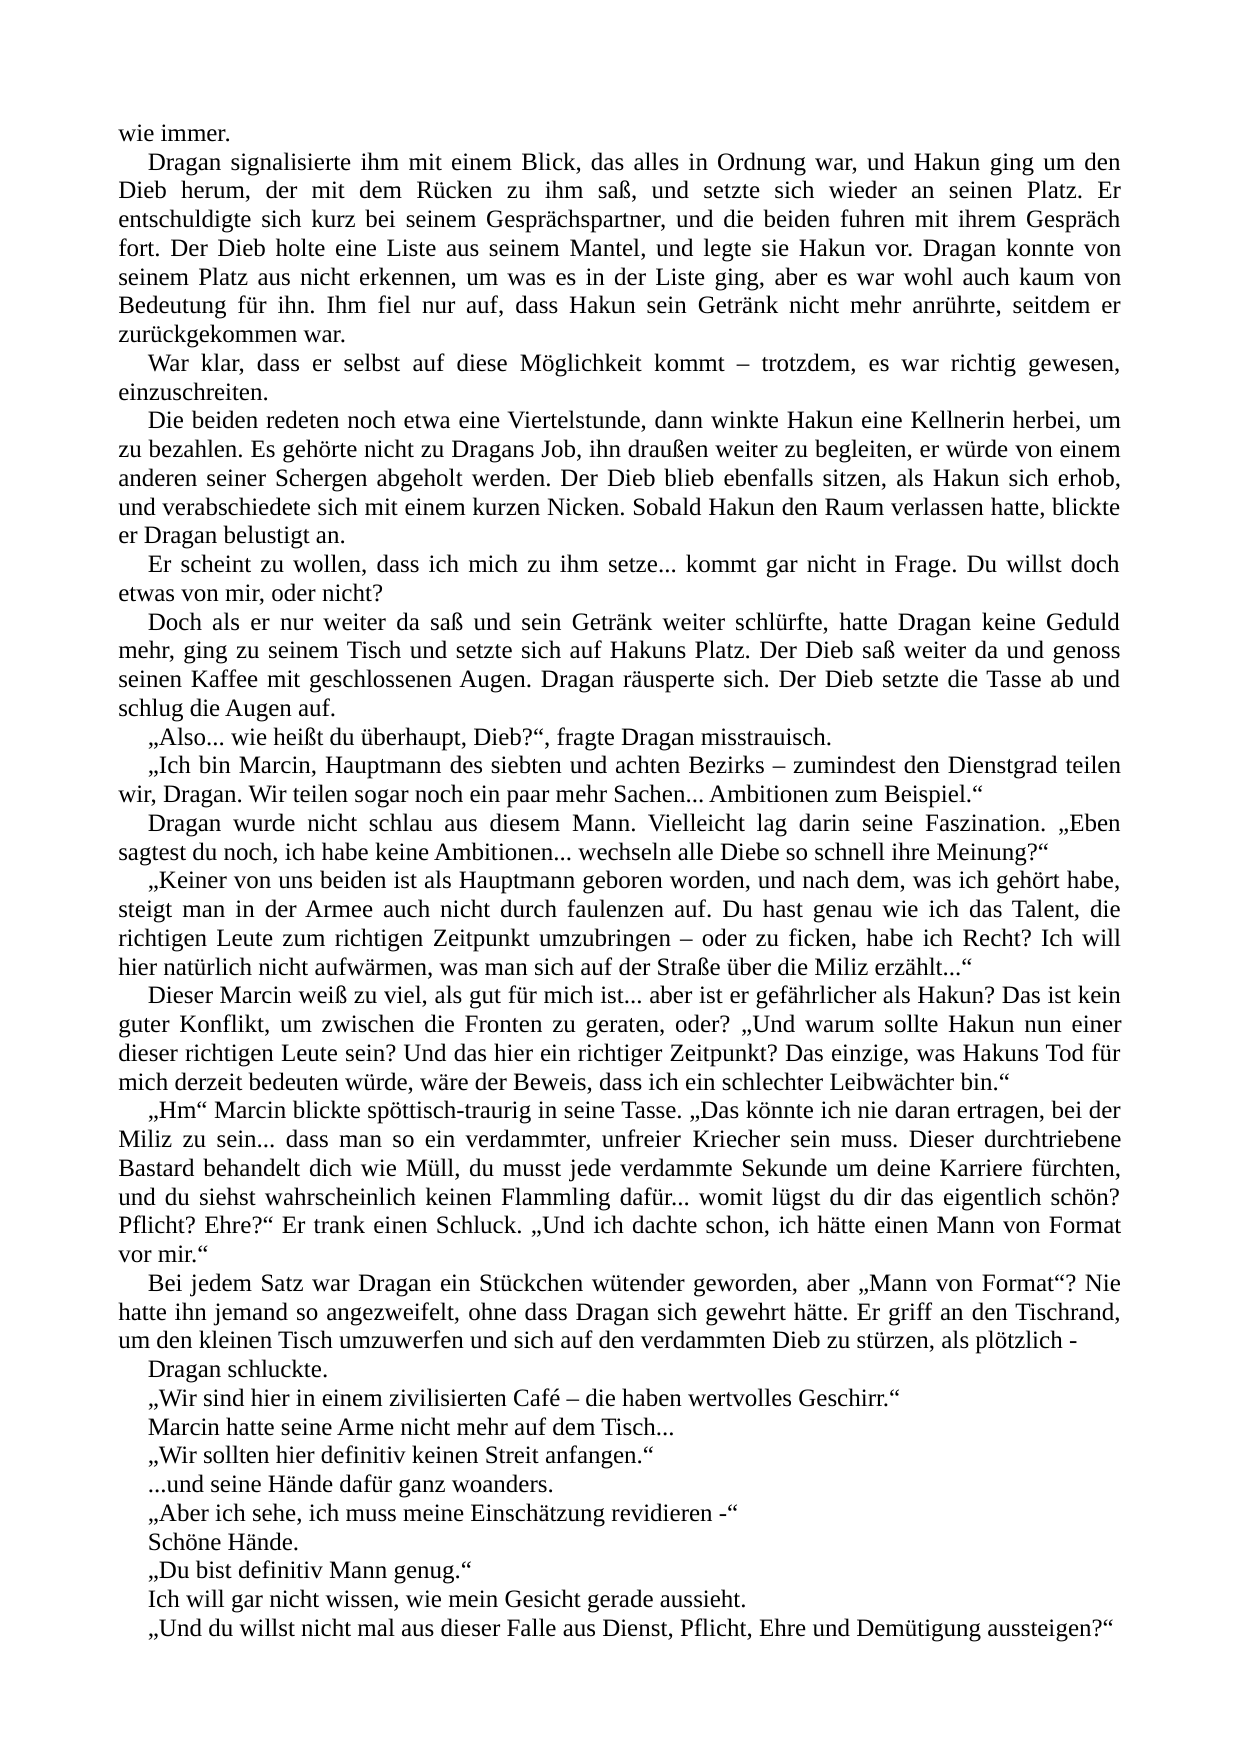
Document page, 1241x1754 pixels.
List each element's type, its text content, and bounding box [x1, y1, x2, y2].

text „Aber ich sehe, ich muss meine Einschätzung revidieren -“ [118, 1498, 1122, 1527]
text „Hm“ Marcin blickte spöttisch-traurig in seine Tasse. „Das könnte ich nie daran ertragen, bei der Miliz zu sein... dass man so ein verdammter, unfreier Kriecher sein muss. Dieser durchtriebene Bastard behandelt dich wie Müll, du musst jede verdammte Sekunde um deine Karriere fürchten, und du siehst wahrscheinlich keinen Flammling dafür... womit lügst du dir das eigentlich schön? Pflicht? Ehre?“ Er trank einen Schluck. „Und ich dachte schon, ich hätte einen Mann von Format vor mir.“ [118, 1096, 1122, 1268]
text „Ich bin Marcin, Hauptmann des siebten und achten Bezirks – zumindest den Dienstgrad teilen wir, Dragan. Wir teilen sogar noch ein paar mehr Sachen... Ambitionen zum Beispiel.“ [118, 751, 1122, 808]
text Dieser Marcin weiß zu viel, als gut für mich ist... aber ist er gefährlicher als Hakun? Das ist kein guter Konflikt, um zwischen die Fronten zu geraten, oder? „Und warum sollte Hakun nun einer dieser richtigen Leute sein? Und das hier ein richtiger Zeitpunkt? Das einzige, was Hakuns Tod für mich derzeit bedeuten würde, wäre der Beweis, dass ich ein schlechter Leibwächter bin.“ [118, 981, 1122, 1096]
text „Wir sind hier in einem zivilisierten Café – die haben wertvolles Geschirr.“ [118, 1383, 1122, 1412]
text „Und du willst nicht mal aus dieser Falle aus Dienst, Pflicht, Ehre und Demütigung aussteigen?“ [118, 1613, 1122, 1642]
text Dragan signalisierte ihm mit einem Blick, das alles in Ordnung war, und Hakun ging um den Dieb herum, der mit dem Rücken zu ihm saß, und setzte sich wieder an seinen Platz. Er entschuldigte sich kurz bei seinem Gesprächspartner, und die beiden fuhren mit ihrem Gespräch fort. Der Dieb holte eine Liste aus seinem Mantel, und legte sie Hakun vor. Dragan konnte von seinem Platz aus nicht erkennen, um was es in der Liste ging, aber es war wohl auch kaum von Bedeutung für ihn. Ihm fiel nur auf, dass Hakun sein Getränk nicht mehr anrührte, seitdem er zurückgekommen war. [118, 147, 1122, 348]
text „Also... wie heißt du überhaupt, Dieb?“, fragte Dragan misstrauisch. [118, 722, 1122, 751]
text War klar, dass er selbst auf diese Möglichkeit kommt – trotzdem, es war richtig gewesen, einzuschreiten. [118, 348, 1122, 406]
text Schöne Hände. [118, 1527, 1122, 1556]
text wie immer. [118, 118, 1122, 147]
text Dragan wurde nicht schlau aus diesem Mann. Vielleicht lag darin seine Faszination. „Eben sagtest du noch, ich habe keine Ambitionen... wechseln alle Diebe so schnell ihre Meinung?“ [118, 808, 1122, 866]
text Er scheint zu wollen, dass ich mich zu ihm setze... kommt gar nicht in Frage. Du willst doch etwas von mir, oder nicht? [118, 549, 1122, 607]
text „Keiner von uns beiden ist als Hauptmann geboren worden, und nach dem, was ich gehört habe, steigt man in der Armee auch nicht durch faulenzen auf. Du hast genau wie ich das Talent, die richtigen Leute zum richtigen Zeitpunkt umzubringen – oder zu ficken, habe ich Recht? Ich will hier natürlich nicht aufwärmen, was man sich auf der Straße über die Miliz erzählt...“ [118, 866, 1122, 981]
text Die beiden redeten noch etwa eine Viertelstunde, dann winkte Hakun eine Kellnerin herbei, um zu bezahlen. Es gehörte nicht zu Dragans Job, ihn draußen weiter zu begleiten, er würde von einem anderen seiner Schergen abgeholt werden. Der Dieb blieb ebenfalls sitzen, als Hakun sich erhob, und verabschiedete sich mit einem kurzen Nicken. Sobald Hakun den Raum verlassen hatte, blickte er Dragan belustigt an. [118, 406, 1122, 549]
text ...und seine Hände dafür ganz woanders. [118, 1469, 1122, 1498]
text Ich will gar nicht wissen, wie mein Gesicht gerade aussieht. [118, 1584, 1122, 1613]
text Doch als er nur weiter da saß und sein Getränk weiter schlürfte, hatte Dragan keine Geduld mehr, ging zu seinem Tisch und setzte sich auf Hakuns Platz. Der Dieb saß weiter da und genoss seinen Kaffee mit geschlossenen Augen. Dragan räusperte sich. Der Dieb setzte die Tasse ab und schlug die Augen auf. [118, 607, 1122, 722]
text Marcin hatte seine Arme nicht mehr auf dem Tisch... [118, 1412, 1122, 1441]
text „Wir sollten hier definitiv keinen Streit anfangen.“ [118, 1441, 1122, 1469]
text Dragan schluckte. [118, 1354, 1122, 1383]
text „Du bist definitiv Mann genug.“ [118, 1556, 1122, 1584]
text Bei jedem Satz war Dragan ein Stückchen wütender geworden, aber „Mann von Format“? Nie hatte ihn jemand so angezweifelt, ohne dass Dragan sich gewehrt hätte. Er griff an den Tischrand, um den kleinen Tisch umzuwerfen und sich auf den verdammten Dieb zu stürzen, als plötzlich - [118, 1268, 1122, 1354]
